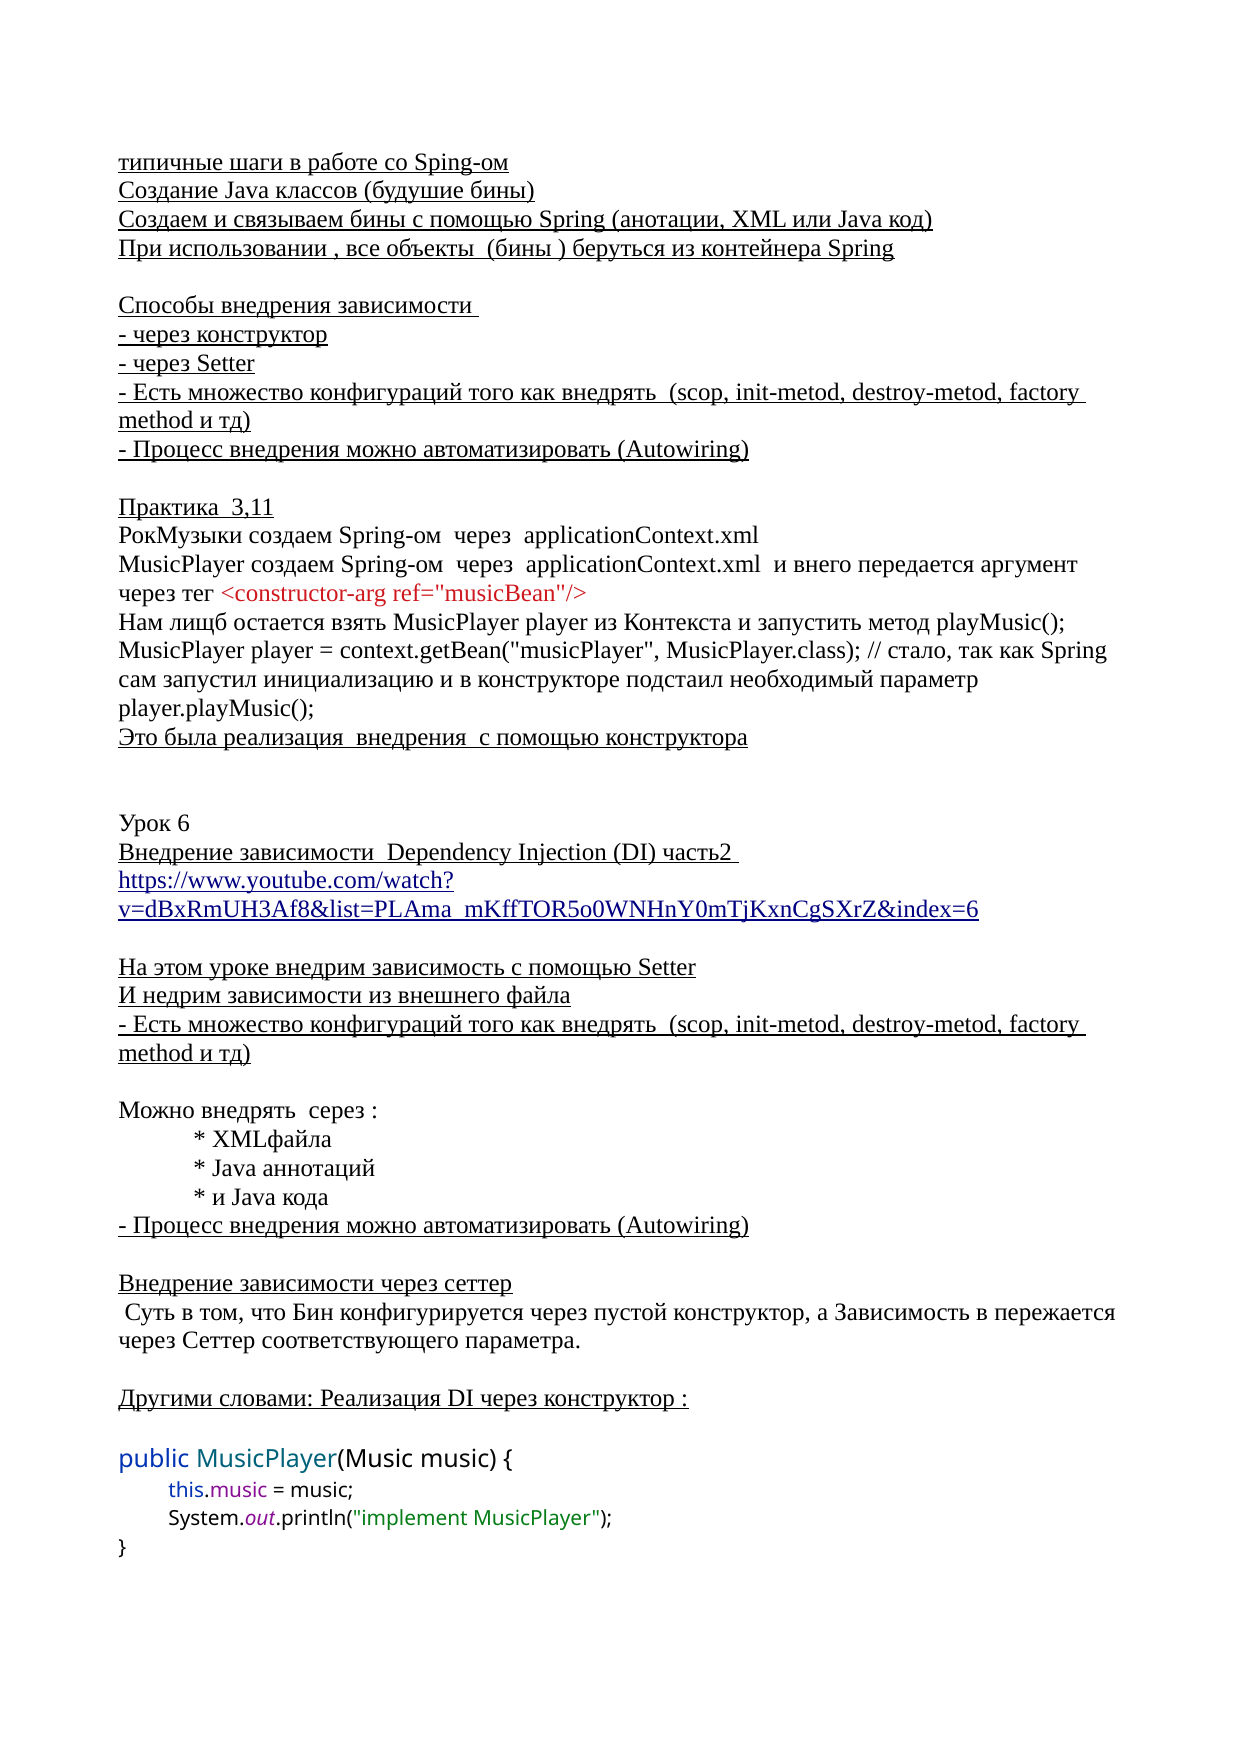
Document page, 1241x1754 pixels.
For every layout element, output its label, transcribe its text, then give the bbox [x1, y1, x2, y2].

text Способы внедрения зависимости [118, 291, 1122, 319]
text - Процесс внедрения можно автоматизировать (Autowiring) [118, 1211, 1122, 1239]
text Создаем и связываем бины с помощью Spring (анотации, XML или Java код) [118, 204, 1122, 233]
text public MusicPlayer(Music music) { [118, 1441, 1122, 1475]
text Можно внедрять серез : [118, 1096, 1122, 1124]
text Практика 3,11 [118, 492, 1122, 521]
text - Есть множество конфигураций того как внедрять (scop, init-metod, destroy-metod, factory method и тд) [118, 1009, 1122, 1067]
text MusicPlayer player = context.getBean("musicPlayer", MusicPlayer.class); // стало, так как Spring сам запустил инициализацию и в конструкторе подстаил необходимый параметр [118, 636, 1122, 693]
text типичные шаги в работе со Sping-ом [118, 147, 1122, 176]
text } [118, 1532, 1122, 1560]
text * и Java кода [118, 1182, 1122, 1211]
text Создание Java классов (будушие бины) [118, 176, 1122, 204]
text * Java аннотаций [118, 1153, 1122, 1182]
text На этом уроке внедрим зависимость с помощью Setter [118, 952, 1122, 981]
text Другими словами: Реализация DI через конструктор : [118, 1383, 1122, 1412]
text Суть в том, что Бин конфигурируется через пустой конструктор, а Зависимость в пережается через Сеттер соответствующего параметра. [118, 1297, 1122, 1354]
text - Процесс внедрения можно автоматизировать (Autowiring) [118, 434, 1122, 463]
text через тег <constructor-arg ref="musicBean"/> [118, 578, 1122, 607]
text MusicPlayer создаем Spring-ом через applicationContext.xml и внего передается аргумент [118, 549, 1122, 578]
text Это была реализация внедрения с помощью конструктора [118, 722, 1122, 751]
text Нам лищб остается взять MusicPlayer player из Контекста и запустить метод playMusic(); [118, 607, 1122, 636]
text Внедрение зависимости через сеттер [118, 1268, 1122, 1297]
text При использовании , все объекты (бины ) беруться из контейнера Spring [118, 233, 1122, 262]
text - через Setter [118, 348, 1122, 377]
text - Есть множество конфигураций того как внедрять (scop, init-metod, destroy-metod, factory method и тд) [118, 377, 1122, 434]
text Внедрение зависимости Dependency Injection (DI) часть2 [118, 837, 1122, 866]
text System.out.println("implement MusicPlayer"); [118, 1503, 1122, 1532]
text player.playMusic(); [118, 693, 1122, 722]
text this.music = music; [118, 1475, 1122, 1503]
text И недрим зависимости из внешнего файла [118, 981, 1122, 1009]
text https://www.youtube.com/watch?v=dBxRmUH3Af8&list=PLAma_mKffTOR5o0WNHnY0mTjKxnCgSXrZ&index=6 [118, 866, 1122, 923]
text - через конструктор [118, 319, 1122, 348]
text РокМузыки создаем Spring-ом через applicationContext.xml [118, 521, 1122, 549]
text * XMLфайла [118, 1124, 1122, 1153]
text Урок 6 [118, 808, 1122, 837]
